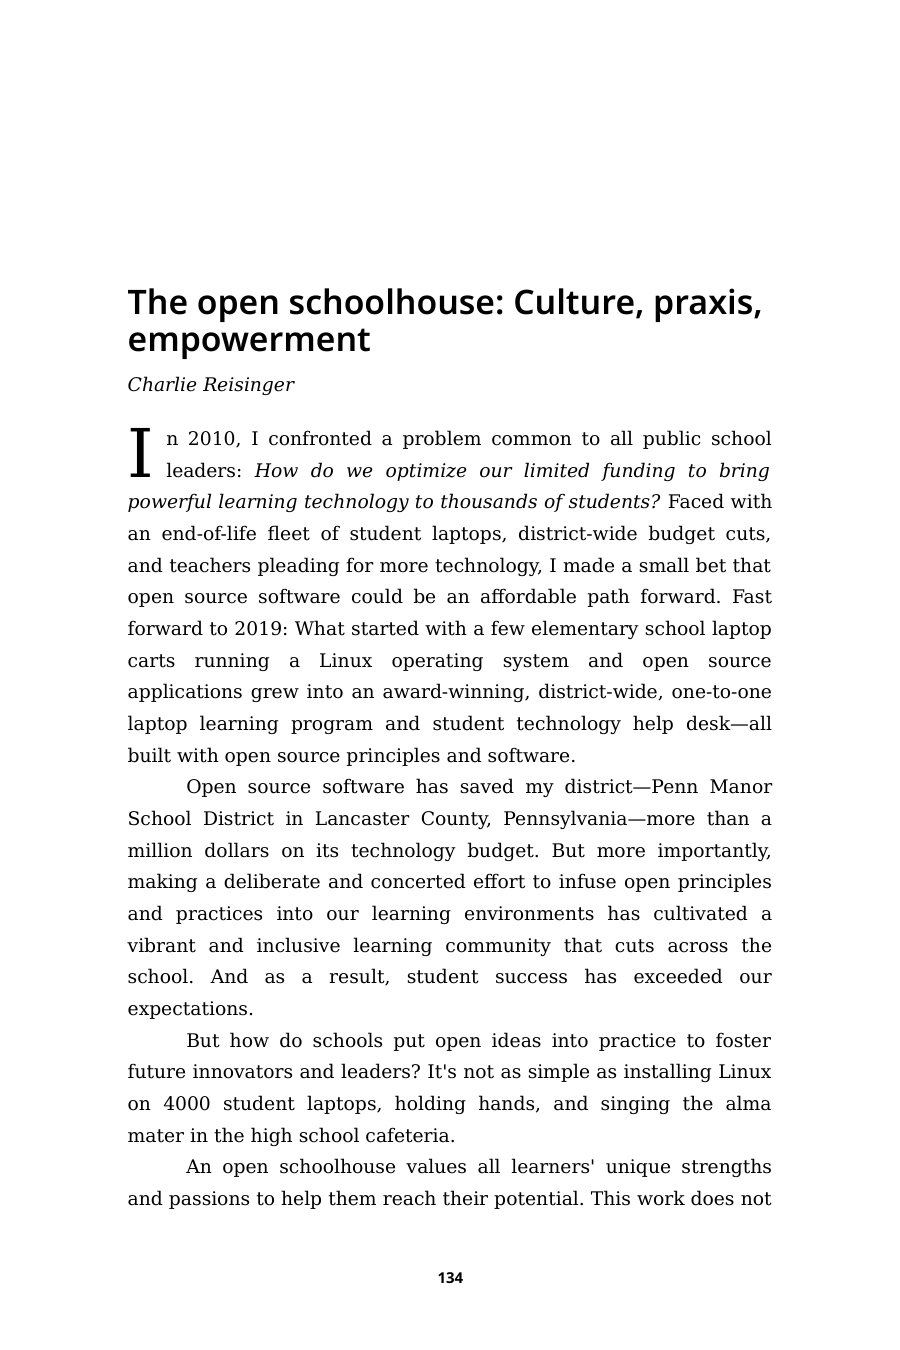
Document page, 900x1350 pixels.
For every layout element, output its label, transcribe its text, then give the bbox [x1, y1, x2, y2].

text Open source software has saved my district—Penn Manor School District in Lancaster County, Pennsylvania—more than a million dollars on its technology budget. But more importantly, making a deliberate and concerted effort to infuse open principles and practices into our learning environments has cultivated a vibrant and inclusive learning community that cuts across the school. And as a result, student success has exceeded our expectations. [127, 776, 772, 1020]
text Charlie Reisinger [127, 374, 772, 396]
text An open schoolhouse values all learners' unique strengths and passions to help them reach their potential. This work does not [127, 1156, 772, 1210]
subtitle The open schoolhouse: Culture, praxis, empowerment [127, 283, 772, 361]
text In 2010, I confronted a problem common to all public school leaders: How do we optimize our limited funding to bring powerful learning technology to thousands of students? Faced with an end-of-life fleet of student laptops, district-wide budget cuts, and teachers pleading for more technology, I made a small bet that open source software could be an affordable path forward. Fast forward to 2019: What started with a few elementary school laptop carts running a Linux operating system and open source applications grew into an award-winning, district-wide, one-to-one laptop learning program and student technology help desk—all built with open source principles and software. [127, 428, 772, 767]
text But how do schools put open ideas into practice to foster future innovators and leaders? It's not as simple as installing Linux on 4000 student laptops, holding hands, and singing the alma mater in the high school cafeteria. [127, 1030, 772, 1147]
